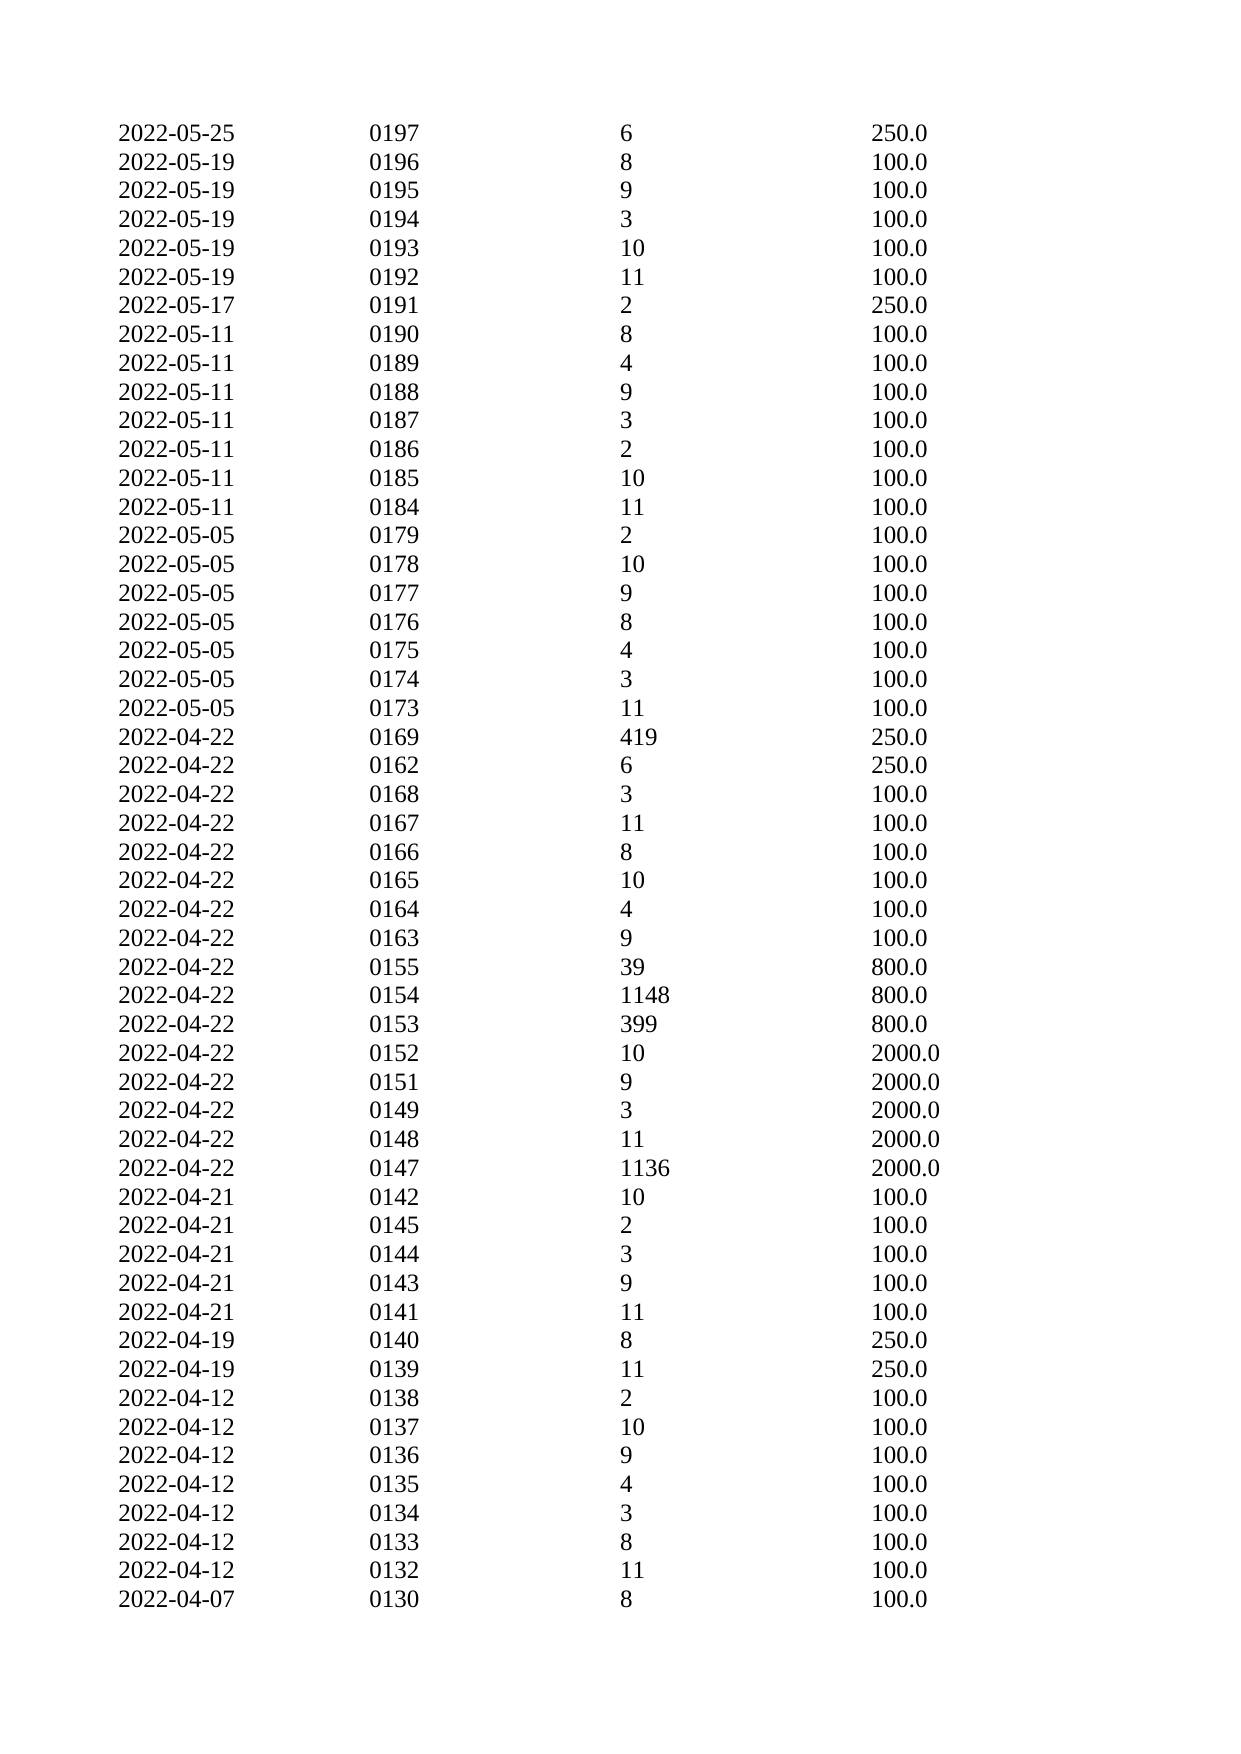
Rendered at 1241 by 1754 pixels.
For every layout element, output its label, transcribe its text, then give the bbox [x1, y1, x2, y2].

table_cell 2022-04-19 [118, 1326, 369, 1354]
table_cell 0139 [369, 1354, 620, 1383]
table_cell 0166 [369, 837, 620, 866]
table_cell 0163 [369, 923, 620, 952]
table_cell 2022-04-12 [118, 1412, 369, 1441]
table_cell 0193 [369, 233, 620, 262]
table_cell 100.0 [871, 1527, 1122, 1556]
table_cell 2022-04-22 [118, 952, 369, 981]
table_cell 0185 [369, 463, 620, 492]
table_cell 11 [620, 693, 871, 722]
table_cell 100.0 [871, 808, 1122, 837]
table_cell 0175 [369, 636, 620, 664]
table_cell 9 [620, 1067, 871, 1096]
table_cell 3 [620, 664, 871, 693]
table_cell 11 [620, 1297, 871, 1326]
table_cell 2022-04-22 [118, 923, 369, 952]
table_cell 0188 [369, 377, 620, 406]
table_cell 6 [620, 751, 871, 779]
table_cell 8 [620, 607, 871, 636]
table_cell 800.0 [871, 952, 1122, 981]
table_cell 0191 [369, 291, 620, 319]
table_cell 8 [620, 837, 871, 866]
table_cell 0134 [369, 1498, 620, 1527]
table_cell 2022-04-22 [118, 894, 369, 923]
table_cell 2000.0 [871, 1067, 1122, 1096]
table_cell 100.0 [871, 1268, 1122, 1297]
table_cell 4 [620, 636, 871, 664]
table_cell 0136 [369, 1441, 620, 1469]
table_cell 0169 [369, 722, 620, 751]
table_cell 2022-04-22 [118, 808, 369, 837]
table_cell 250.0 [871, 118, 1122, 147]
table_cell 100.0 [871, 1469, 1122, 1498]
table_cell 2022-04-22 [118, 1009, 369, 1038]
table_cell 8 [620, 1326, 871, 1354]
table_cell 800.0 [871, 981, 1122, 1009]
table_cell 100.0 [871, 894, 1122, 923]
table_cell 0173 [369, 693, 620, 722]
table_cell 0130 [369, 1584, 620, 1613]
table_cell 2022-04-12 [118, 1556, 369, 1584]
table_cell 399 [620, 1009, 871, 1038]
table_cell 0140 [369, 1326, 620, 1354]
table_cell 0149 [369, 1096, 620, 1124]
table_cell 2022-05-11 [118, 377, 369, 406]
table_cell 2022-05-19 [118, 233, 369, 262]
table_cell 2022-04-21 [118, 1182, 369, 1211]
table_cell 0168 [369, 779, 620, 808]
table_cell 800.0 [871, 1009, 1122, 1038]
table_cell 100.0 [871, 549, 1122, 578]
table_cell 250.0 [871, 291, 1122, 319]
table_cell 2000.0 [871, 1038, 1122, 1067]
table_cell 4 [620, 1469, 871, 1498]
table_cell 0155 [369, 952, 620, 981]
table_cell 250.0 [871, 722, 1122, 751]
table_cell 100.0 [871, 406, 1122, 434]
table_cell 0186 [369, 434, 620, 463]
table_cell 2022-05-19 [118, 147, 369, 176]
table_cell 0174 [369, 664, 620, 693]
table_cell 0145 [369, 1211, 620, 1239]
table_cell 100.0 [871, 866, 1122, 894]
table_cell 10 [620, 1412, 871, 1441]
table_cell 100.0 [871, 636, 1122, 664]
table_cell 0164 [369, 894, 620, 923]
table_cell 419 [620, 722, 871, 751]
table_cell 2022-04-12 [118, 1469, 369, 1498]
table_cell 100.0 [871, 923, 1122, 952]
table_cell 2022-04-22 [118, 1096, 369, 1124]
table_cell 2022-05-11 [118, 492, 369, 521]
table_cell 100.0 [871, 147, 1122, 176]
table_cell 0135 [369, 1469, 620, 1498]
table_cell 100.0 [871, 1412, 1122, 1441]
table_cell 4 [620, 348, 871, 377]
table_cell 2022-05-11 [118, 319, 369, 348]
table_cell 2022-05-05 [118, 578, 369, 607]
table_cell 0142 [369, 1182, 620, 1211]
table_cell 250.0 [871, 1354, 1122, 1383]
table_cell 2022-04-12 [118, 1441, 369, 1469]
table_cell 100.0 [871, 607, 1122, 636]
table_cell 8 [620, 319, 871, 348]
table_cell 2022-05-05 [118, 549, 369, 578]
table_cell 2 [620, 521, 871, 549]
table_cell 2022-05-19 [118, 176, 369, 204]
table_cell 100.0 [871, 377, 1122, 406]
table_cell 100.0 [871, 262, 1122, 291]
table_cell 0177 [369, 578, 620, 607]
table_cell 2 [620, 434, 871, 463]
table_cell 6 [620, 118, 871, 147]
table_cell 3 [620, 1096, 871, 1124]
table_cell 10 [620, 549, 871, 578]
table_cell 3 [620, 1498, 871, 1527]
table_cell 2022-04-12 [118, 1383, 369, 1412]
table_cell 10 [620, 233, 871, 262]
table_cell 100.0 [871, 233, 1122, 262]
table_cell 0184 [369, 492, 620, 521]
table_cell 100.0 [871, 176, 1122, 204]
table_cell 0137 [369, 1412, 620, 1441]
table_cell 9 [620, 923, 871, 952]
table_cell 100.0 [871, 837, 1122, 866]
table_cell 2022-04-22 [118, 1067, 369, 1096]
table_cell 2022-04-21 [118, 1268, 369, 1297]
table_cell 10 [620, 463, 871, 492]
table_cell 2022-05-19 [118, 204, 369, 233]
table_cell 8 [620, 1584, 871, 1613]
table_cell 3 [620, 1239, 871, 1268]
table_cell 0195 [369, 176, 620, 204]
table_cell 100.0 [871, 1584, 1122, 1613]
table_cell 10 [620, 1182, 871, 1211]
table_cell 2022-05-11 [118, 463, 369, 492]
table_cell 11 [620, 492, 871, 521]
table_cell 2022-05-05 [118, 607, 369, 636]
table_cell 100.0 [871, 521, 1122, 549]
table_cell 4 [620, 894, 871, 923]
table_cell 2022-04-21 [118, 1297, 369, 1326]
table_cell 100.0 [871, 779, 1122, 808]
table_cell 11 [620, 262, 871, 291]
table_cell 11 [620, 808, 871, 837]
table_cell 0152 [369, 1038, 620, 1067]
table_cell 0179 [369, 521, 620, 549]
table_cell 2022-05-25 [118, 118, 369, 147]
table_cell 9 [620, 1268, 871, 1297]
table_cell 2022-05-05 [118, 693, 369, 722]
table_cell 11 [620, 1354, 871, 1383]
table_cell 9 [620, 1441, 871, 1469]
table_cell 1148 [620, 981, 871, 1009]
table_cell 2022-04-19 [118, 1354, 369, 1383]
table_cell 0132 [369, 1556, 620, 1584]
table_cell 10 [620, 866, 871, 894]
table_cell 2022-05-19 [118, 262, 369, 291]
table_cell 9 [620, 176, 871, 204]
table_cell 2022-04-22 [118, 866, 369, 894]
table_cell 9 [620, 377, 871, 406]
table_cell 11 [620, 1556, 871, 1584]
table_cell 2022-04-22 [118, 722, 369, 751]
table_cell 100.0 [871, 1556, 1122, 1584]
table_cell 2022-04-21 [118, 1211, 369, 1239]
table_cell 2022-05-11 [118, 348, 369, 377]
table_cell 100.0 [871, 1211, 1122, 1239]
table_cell 0190 [369, 319, 620, 348]
table_cell 2022-05-05 [118, 636, 369, 664]
table_cell 10 [620, 1038, 871, 1067]
table_cell 0197 [369, 118, 620, 147]
table_cell 2022-05-11 [118, 434, 369, 463]
table_cell 39 [620, 952, 871, 981]
table_cell 11 [620, 1124, 871, 1153]
table_cell 2022-04-22 [118, 1153, 369, 1182]
table_cell 2 [620, 1383, 871, 1412]
table_cell 100.0 [871, 492, 1122, 521]
table_cell 2022-04-22 [118, 1038, 369, 1067]
table_cell 100.0 [871, 319, 1122, 348]
table_cell 2022-04-12 [118, 1498, 369, 1527]
table_cell 2022-04-22 [118, 751, 369, 779]
table_cell 0189 [369, 348, 620, 377]
table_cell 8 [620, 147, 871, 176]
table_cell 100.0 [871, 1182, 1122, 1211]
table_cell 2000.0 [871, 1153, 1122, 1182]
table_cell 2022-05-05 [118, 521, 369, 549]
table_cell 0151 [369, 1067, 620, 1096]
table_cell 2022-04-22 [118, 837, 369, 866]
table_cell 100.0 [871, 578, 1122, 607]
table_cell 100.0 [871, 693, 1122, 722]
table_cell 2022-05-11 [118, 406, 369, 434]
table_cell 9 [620, 578, 871, 607]
table_cell 100.0 [871, 204, 1122, 233]
table_cell 0196 [369, 147, 620, 176]
table_cell 2022-05-17 [118, 291, 369, 319]
table_cell 2022-04-07 [118, 1584, 369, 1613]
table_cell 100.0 [871, 1441, 1122, 1469]
table_cell 100.0 [871, 1297, 1122, 1326]
table_cell 0176 [369, 607, 620, 636]
table_cell 2000.0 [871, 1096, 1122, 1124]
table_cell 100.0 [871, 1239, 1122, 1268]
table_cell 250.0 [871, 1326, 1122, 1354]
table_cell 2022-04-12 [118, 1527, 369, 1556]
table_cell 2000.0 [871, 1124, 1122, 1153]
table_cell 8 [620, 1527, 871, 1556]
table_cell 3 [620, 406, 871, 434]
table_cell 0178 [369, 549, 620, 578]
table_cell 1136 [620, 1153, 871, 1182]
table_cell 100.0 [871, 1383, 1122, 1412]
table_cell 0144 [369, 1239, 620, 1268]
table_cell 2022-04-22 [118, 981, 369, 1009]
table_cell 2022-05-05 [118, 664, 369, 693]
table_cell 100.0 [871, 348, 1122, 377]
table_cell 3 [620, 779, 871, 808]
table_cell 0153 [369, 1009, 620, 1038]
table_cell 0133 [369, 1527, 620, 1556]
table_cell 0192 [369, 262, 620, 291]
table_cell 100.0 [871, 1498, 1122, 1527]
table_cell 0187 [369, 406, 620, 434]
table_cell 0141 [369, 1297, 620, 1326]
table_cell 2 [620, 1211, 871, 1239]
table_cell 2022-04-21 [118, 1239, 369, 1268]
table_cell 100.0 [871, 463, 1122, 492]
table_cell 0148 [369, 1124, 620, 1153]
table_cell 2022-04-22 [118, 779, 369, 808]
table_cell 100.0 [871, 664, 1122, 693]
table_cell 0165 [369, 866, 620, 894]
table_cell 2 [620, 291, 871, 319]
table_cell 3 [620, 204, 871, 233]
table_cell 0167 [369, 808, 620, 837]
table_cell 0194 [369, 204, 620, 233]
table_cell 0154 [369, 981, 620, 1009]
table_cell 0138 [369, 1383, 620, 1412]
table_cell 0147 [369, 1153, 620, 1182]
table_cell 250.0 [871, 751, 1122, 779]
table_cell 2022-04-22 [118, 1124, 369, 1153]
table_cell 100.0 [871, 434, 1122, 463]
table_cell 0162 [369, 751, 620, 779]
table_cell 0143 [369, 1268, 620, 1297]
